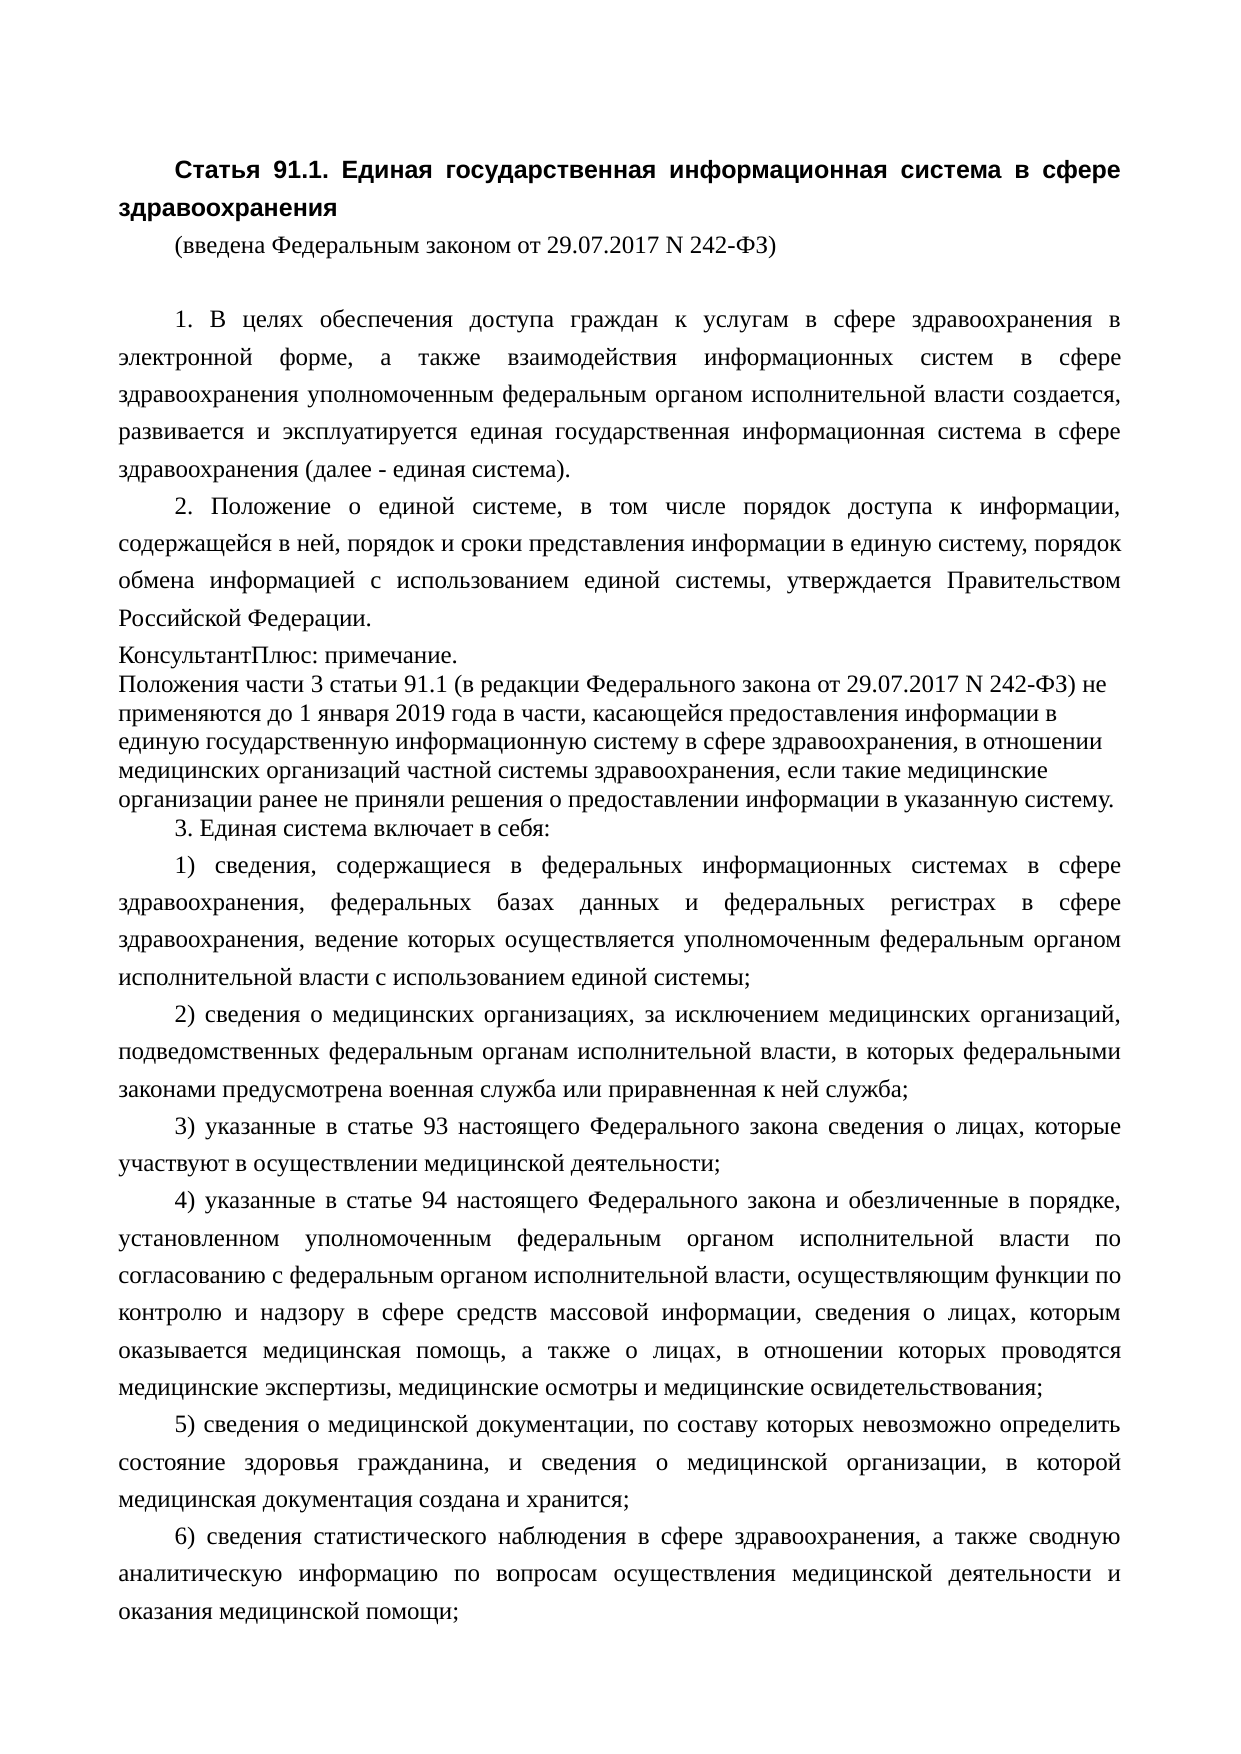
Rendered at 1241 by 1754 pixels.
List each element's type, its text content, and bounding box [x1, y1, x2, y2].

text 1) сведения, содержащиеся в федеральных информационных системах в сфере здравоохранения, федеральных базах данных и федеральных регистрах в сфере здравоохранения, ведение которых осуществляется уполномоченным федеральным органом исполнительной власти с использованием единой системы; [118, 850, 1122, 991]
text 3) указанные в статье 93 настоящего Федерального закона сведения о лицах, которые участвуют в осуществлении медицинской деятельности; [118, 1111, 1122, 1177]
text 5) сведения о медицинской документации, по составу которых невозможно определить состояние здоровья гражданина, и сведения о медицинской организации, в которой медицинская документация создана и хранится; [118, 1409, 1122, 1513]
text 3. Единая система включает в себя: [118, 813, 1122, 841]
text Положения части 3 статьи 91.1 (в редакции Федерального закона от 29.07.2017 N 242-ФЗ) не применяются до 1 января 2019 года в части, касающейся предоставления информации в единую государственную информационную систему в сфере здравоохранения, в отношении медицинских организаций частной системы здравоохранения, если такие медицинские организации ранее не приняли решения о предоставлении информации в указанную систему. [118, 669, 1122, 813]
text 1. В целях обеспечения доступа граждан к услугам в сфере здравоохранения в электронной форме, а также взаимодействия информационных систем в сфере здравоохранения уполномоченным федеральным органом исполнительной власти создается, развивается и эксплуатируется единая государственная информационная система в сфере здравоохранения (далее - единая система). [118, 304, 1122, 482]
text 4) указанные в статье 94 настоящего Федерального закона и обезличенные в порядке, установленном уполномоченным федеральным органом исполнительной власти по согласованию с федеральным органом исполнительной власти, осуществляющим функции по контролю и надзору в сфере средств массовой информации, сведения о лицах, которым оказывается медицинская помощь, а также о лицах, в отношении которых проводятся медицинские экспертизы, медицинские осмотры и медицинские освидетельствования; [118, 1186, 1122, 1401]
text 2) сведения о медицинских организациях, за исключением медицинских организаций, подведомственных федеральным органам исполнительной власти, в которых федеральными законами предусмотрена военная служба или приравненная к ней служба; [118, 999, 1122, 1102]
text 6) сведения статистического наблюдения в сфере здравоохранения, а также сводную аналитическую информацию по вопросам осуществления медицинской деятельности и оказания медицинской помощи; [118, 1521, 1122, 1624]
text (введена Федеральным законом от 29.07.2017 N 242-ФЗ) [118, 230, 1122, 259]
text Статья 91.1. Единая государственная информационная система в сфере здравоохранения [118, 155, 1122, 221]
text 2. Положение о единой системе, в том числе порядок доступа к информации, содержащейся в ней, порядок и сроки представления информации в единую систему, порядок обмена информацией с использованием единой системы, утверждается Правительством Российской Федерации. [118, 491, 1122, 632]
text КонсультантПлюс: примечание. [118, 640, 1122, 669]
